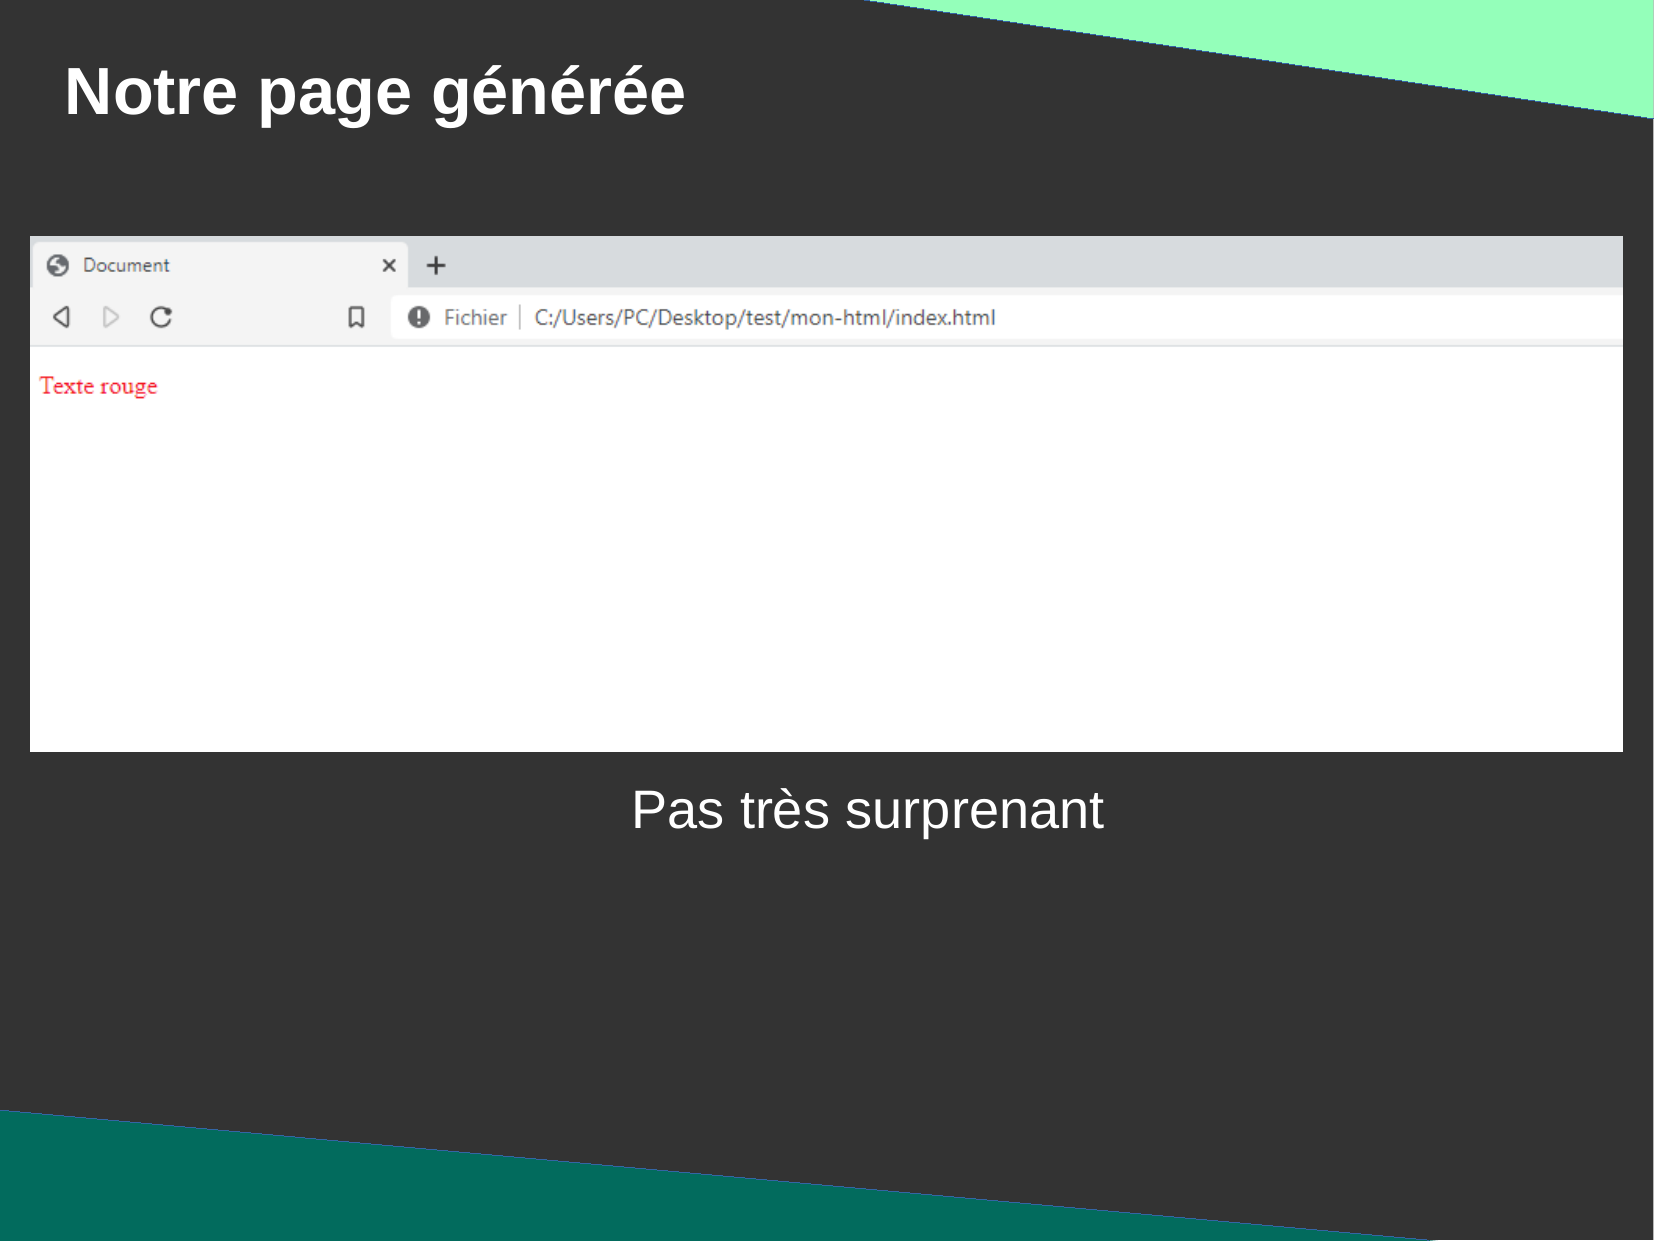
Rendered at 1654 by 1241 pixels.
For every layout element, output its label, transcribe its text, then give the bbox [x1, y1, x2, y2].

title Notre page générée [64, 54, 1553, 157]
picture [30, 236, 1623, 752]
title Pas très surprenant [614, 779, 1123, 854]
text_box [864, 0, 1654, 119]
